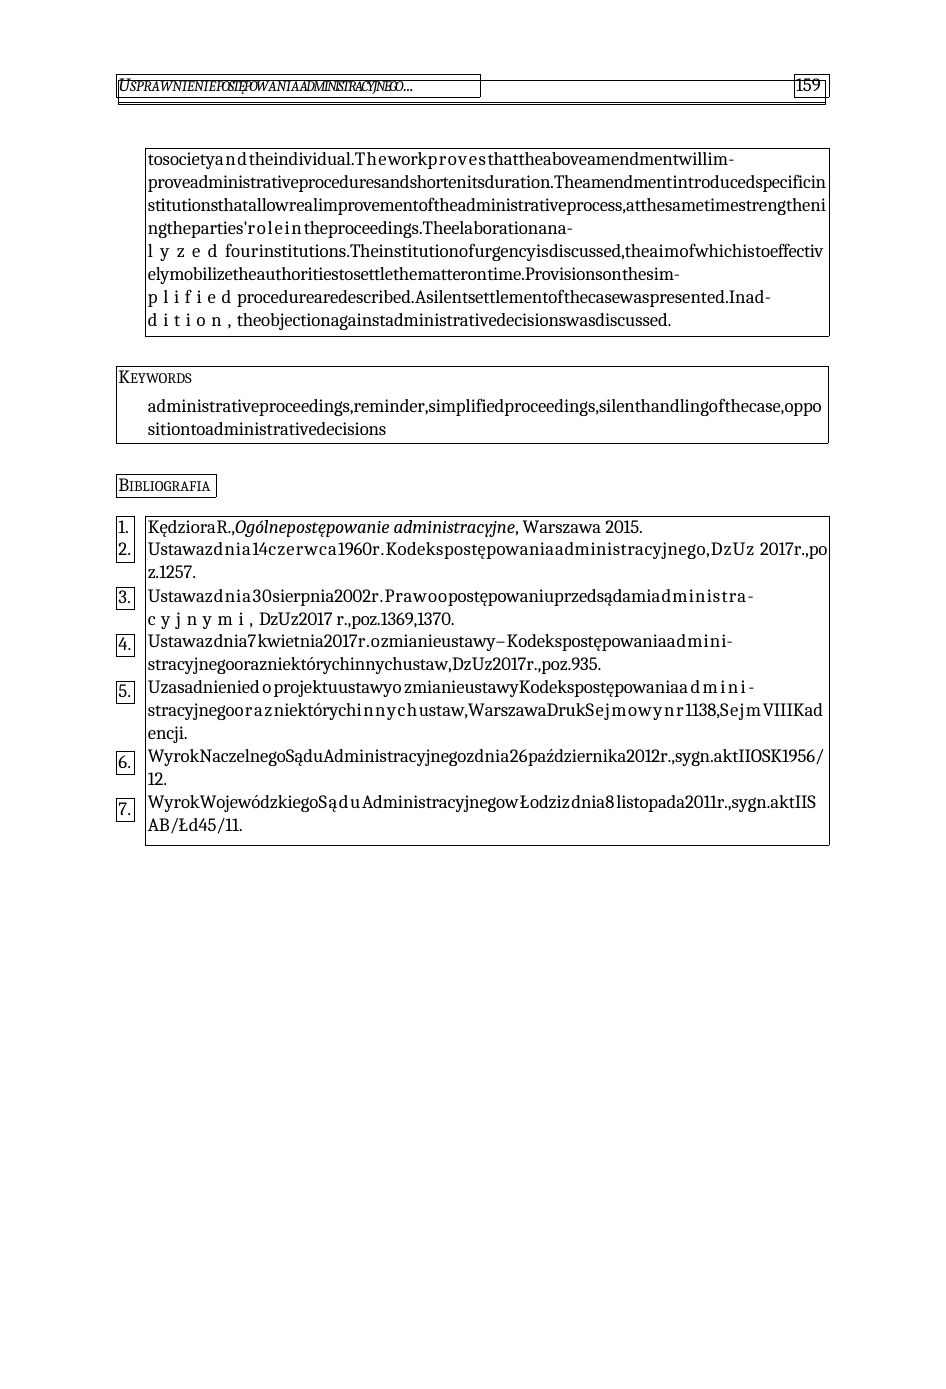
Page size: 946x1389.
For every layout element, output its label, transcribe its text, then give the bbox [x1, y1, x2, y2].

text 3. [118, 588, 134, 608]
text UzasadnieniedoprojektuustawyozmianieustawyKodekspostępowaniaadmini-stracyjnegoorazniektórychinnychustaw,WarszawaDrukSejmowynr1138,SejmVIIIKadencji. [148, 677, 827, 744]
text 4. [118, 635, 134, 655]
text administrativeproceedings,reminder,simplifiedproceedings,silenthandlingofthecase,oppositiontoadministrativedecisions [148, 396, 826, 440]
text 159 [796, 75, 829, 96]
text tosocietyandtheindividual.Theworkprovesthattheaboveamendmentwillim-proveadministrativeproceduresandshortenitsduration.Theamendmentintroducedspecificinstitutionsthatallowrealimprovementoftheadministrativeprocess,atthesametimestrengtheningtheparties'roleintheproceedings.Theelaborationana-lyzedfourinstitutions.Theinstitutionofurgencyisdiscussed,theaimofwhichistoeffectivelymobilizetheauthoritiestosettlethematterontime.Provisionsonthesim-plifiedprocedurearedescribed.Asilentsettlementofthecasewaspresented.Inad-dition,theobjectionagainstadministrativedecisionswasdiscussed. [148, 149, 827, 331]
text Ustawazdnia7kwietnia2017r.ozmianieustawy–Kodekspostępowaniaadmini-stracyjnegoorazniektórychinnychustaw,DzUz2017r.,poz.935. [148, 631, 827, 675]
text BIBLIOGRAFIA [118, 475, 216, 496]
text KEYWORDS [118, 367, 828, 388]
text Ustawazdnia14czerwca1960r.Kodekspostępowaniaadministracyjnego,DzUz2017r.,poz.1257. [148, 539, 827, 584]
text USPRAWNIENIEPOSTĘPOWANIAADMINISTRACYJNEGO... [119, 81, 480, 96]
text WyrokWojewódzkiegoSąduAdministracyjnegowŁodzizdnia8listopada2011r.,sygn.aktIISAB/Łd45/11. [148, 791, 826, 836]
text WyrokNaczelnegoSąduAdministracyjnegozdnia26października2012r.,sygn.aktIIOSK1956/12. [148, 746, 826, 790]
text Ustawazdnia30sierpnia2002r.Prawoopostępowaniuprzedsądamiadministra-cyjnymi,DzUz2017 r.,poz.1369,1370. [148, 585, 827, 630]
text 2. [118, 539, 134, 560]
text [118, 75, 480, 80]
text 5. [118, 682, 134, 702]
text KędzioraR.,Ogólnepostępowanie administracyjne, Warszawa 2015. [148, 517, 829, 537]
text 1. [118, 517, 134, 537]
text 7. [118, 799, 134, 820]
text 6. [118, 752, 134, 773]
